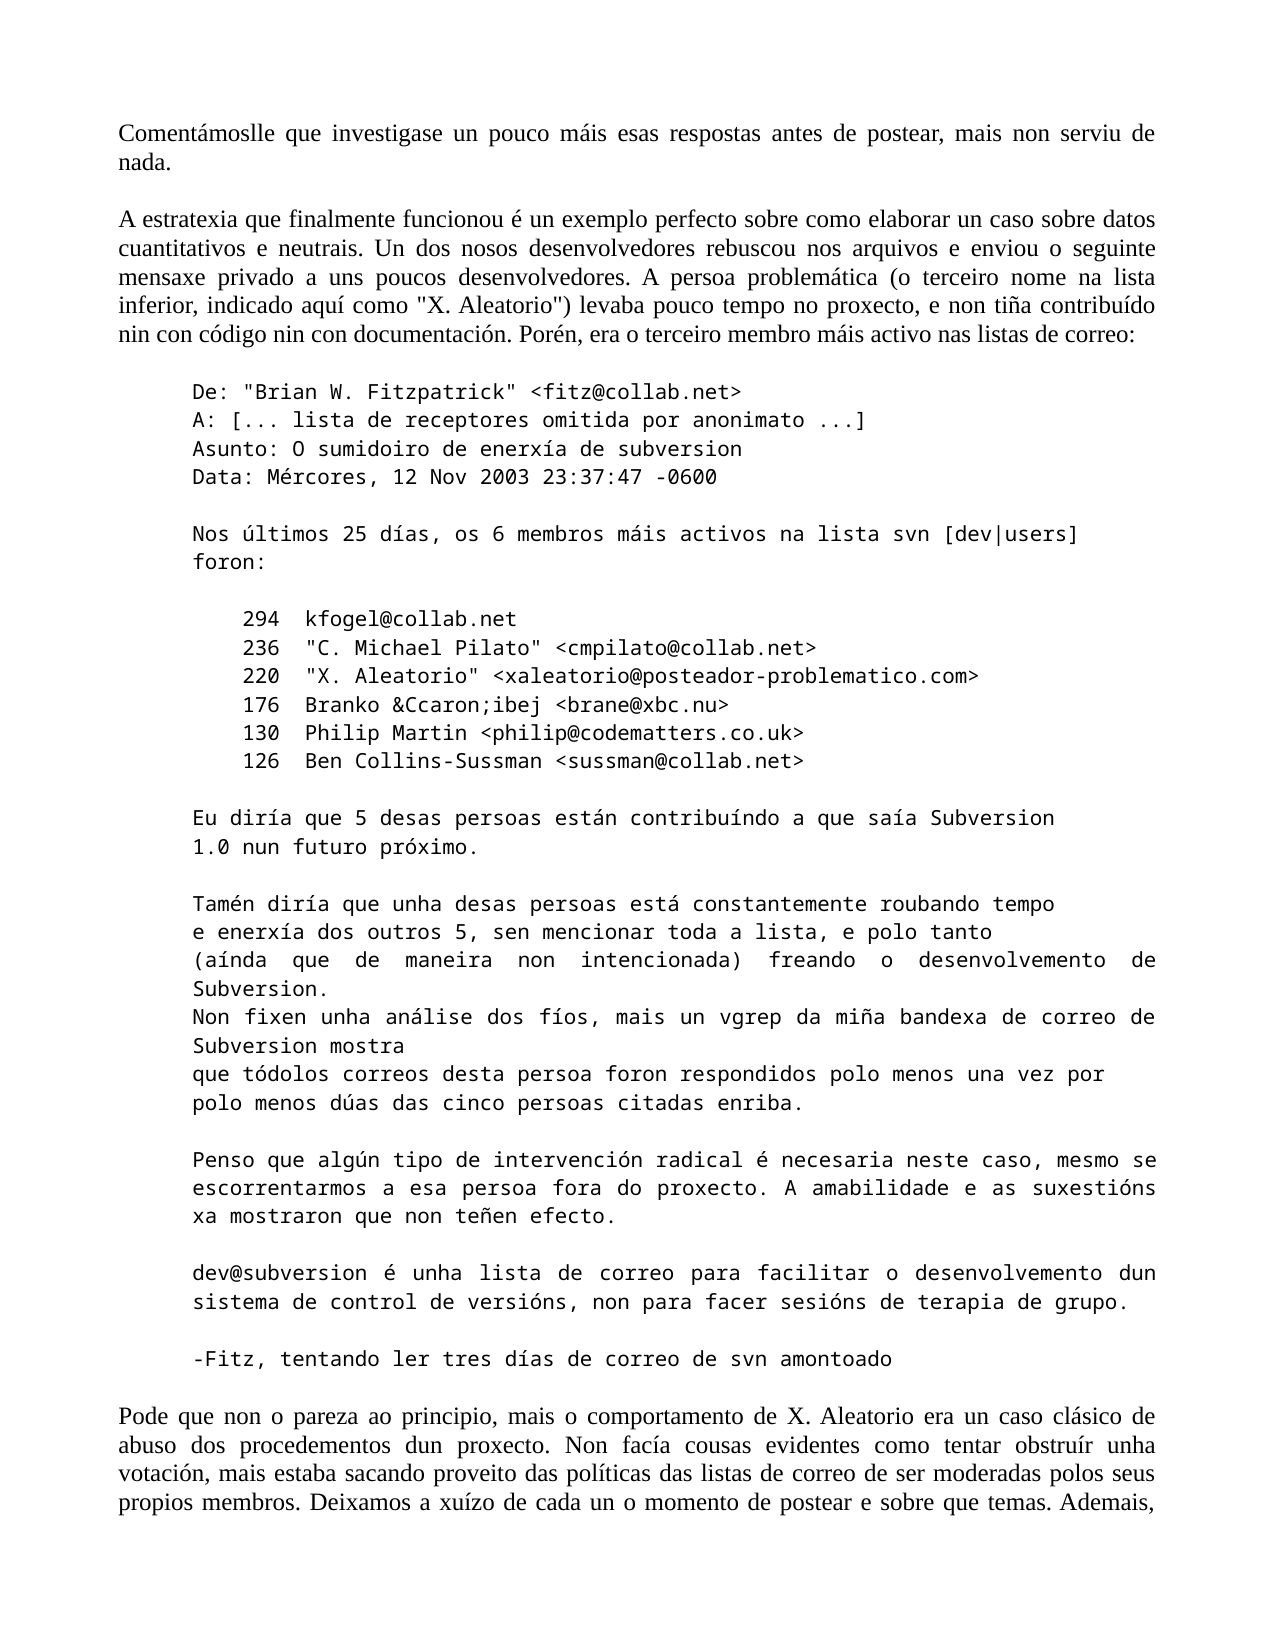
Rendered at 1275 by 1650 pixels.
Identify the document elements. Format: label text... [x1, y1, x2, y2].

text Data: Mércores, 12 Nov 2003 23:37:47 -0600 [192, 462, 1157, 491]
text polo menos dúas das cinco persoas citadas enriba. [192, 1088, 1157, 1116]
text Asunto: O sumidoiro de enerxía de subversion [192, 434, 1157, 462]
text 220 "X. Aleatorio" <xaleatorio@posteador-problematico.com> [192, 661, 1157, 690]
text Pode que non o pareza ao principio, mais o comportamento de X. Aleatorio era un caso clásico de abuso dos procedementos dun proxecto. Non facía cousas evidentes como tentar obstruír unha votación, mais estaba sacando proveito das políticas das listas de correo de ser moderadas polos seus propios membros. Deixamos a xuízo de cada un o momento de postear e sobre que temas. Ademais, [118, 1401, 1157, 1516]
text A estratexia que finalmente funcionou é un exemplo perfecto sobre como elaborar un caso sobre datos cuantitativos e neutrais. Un dos nosos desenvolvedores rebuscou nos arquivos e enviou o seguinte mensaxe privado a uns poucos desenvolvedores. A persoa problemática (o terceiro nome na lista inferior, indicado aquí como "X. Aleatorio") levaba pouco tempo no proxecto, e non tiña contribuído nin con código nin con documentación. Porén, era o terceiro membro máis activo nas listas de correo: [118, 204, 1157, 348]
text 294 kfogel@collab.net [192, 604, 1157, 633]
text e enerxía dos outros 5, sen mencionar toda a lista, e polo tanto [192, 917, 1157, 946]
text 176 Branko &Ccaron;ibej <brane@xbc.nu> [192, 690, 1157, 718]
text Non fixen unha análise dos fíos, mais un vgrep da miña bandexa de correo de Subversion mostra [192, 1002, 1157, 1059]
text Penso que algún tipo de intervención radical é necesaria neste caso, mesmo se escorrentarmos a esa persoa fora do proxecto. A amabilidade e as suxestións xa mostraron que non teñen efecto. [192, 1145, 1157, 1230]
text 1.0 nun futuro próximo. [192, 832, 1157, 860]
text De: "Brian W. Fitzpatrick" <fitz@collab.net> [192, 377, 1157, 405]
text que tódolos correos desta persoa foron respondidos polo menos una vez por [192, 1059, 1157, 1088]
text Eu diría que 5 desas persoas están contribuíndo a que saía Subversion [192, 803, 1157, 832]
text Tamén diría que unha desas persoas está constantemente roubando tempo [192, 889, 1157, 917]
text 236 "C. Michael Pilato" <cmpilato@collab.net> [192, 633, 1157, 661]
text -Fitz, tentando ler tres días de correo de svn amontoado [192, 1344, 1157, 1372]
text (aínda que de maneira non intencionada) freando o desenvolvemento de Subversion. [192, 946, 1157, 1002]
text 126 Ben Collins-Sussman <sussman@collab.net> [192, 747, 1157, 775]
text dev@subversion é unha lista de correo para facilitar o desenvolvemento dun sistema de control de versións, non para facer sesións de terapia de grupo. [192, 1258, 1157, 1315]
text foron: [192, 547, 1157, 576]
text A: [... lista de receptores omitida por anonimato ...] [192, 405, 1157, 434]
text Comentámoslle que investigase un pouco máis esas respostas antes de postear, mais non serviu de nada. [118, 118, 1157, 176]
text Nos últimos 25 días, os 6 membros máis activos na lista svn [dev|users] [192, 519, 1157, 547]
text 130 Philip Martin <philip@codematters.co.uk> [192, 718, 1157, 747]
